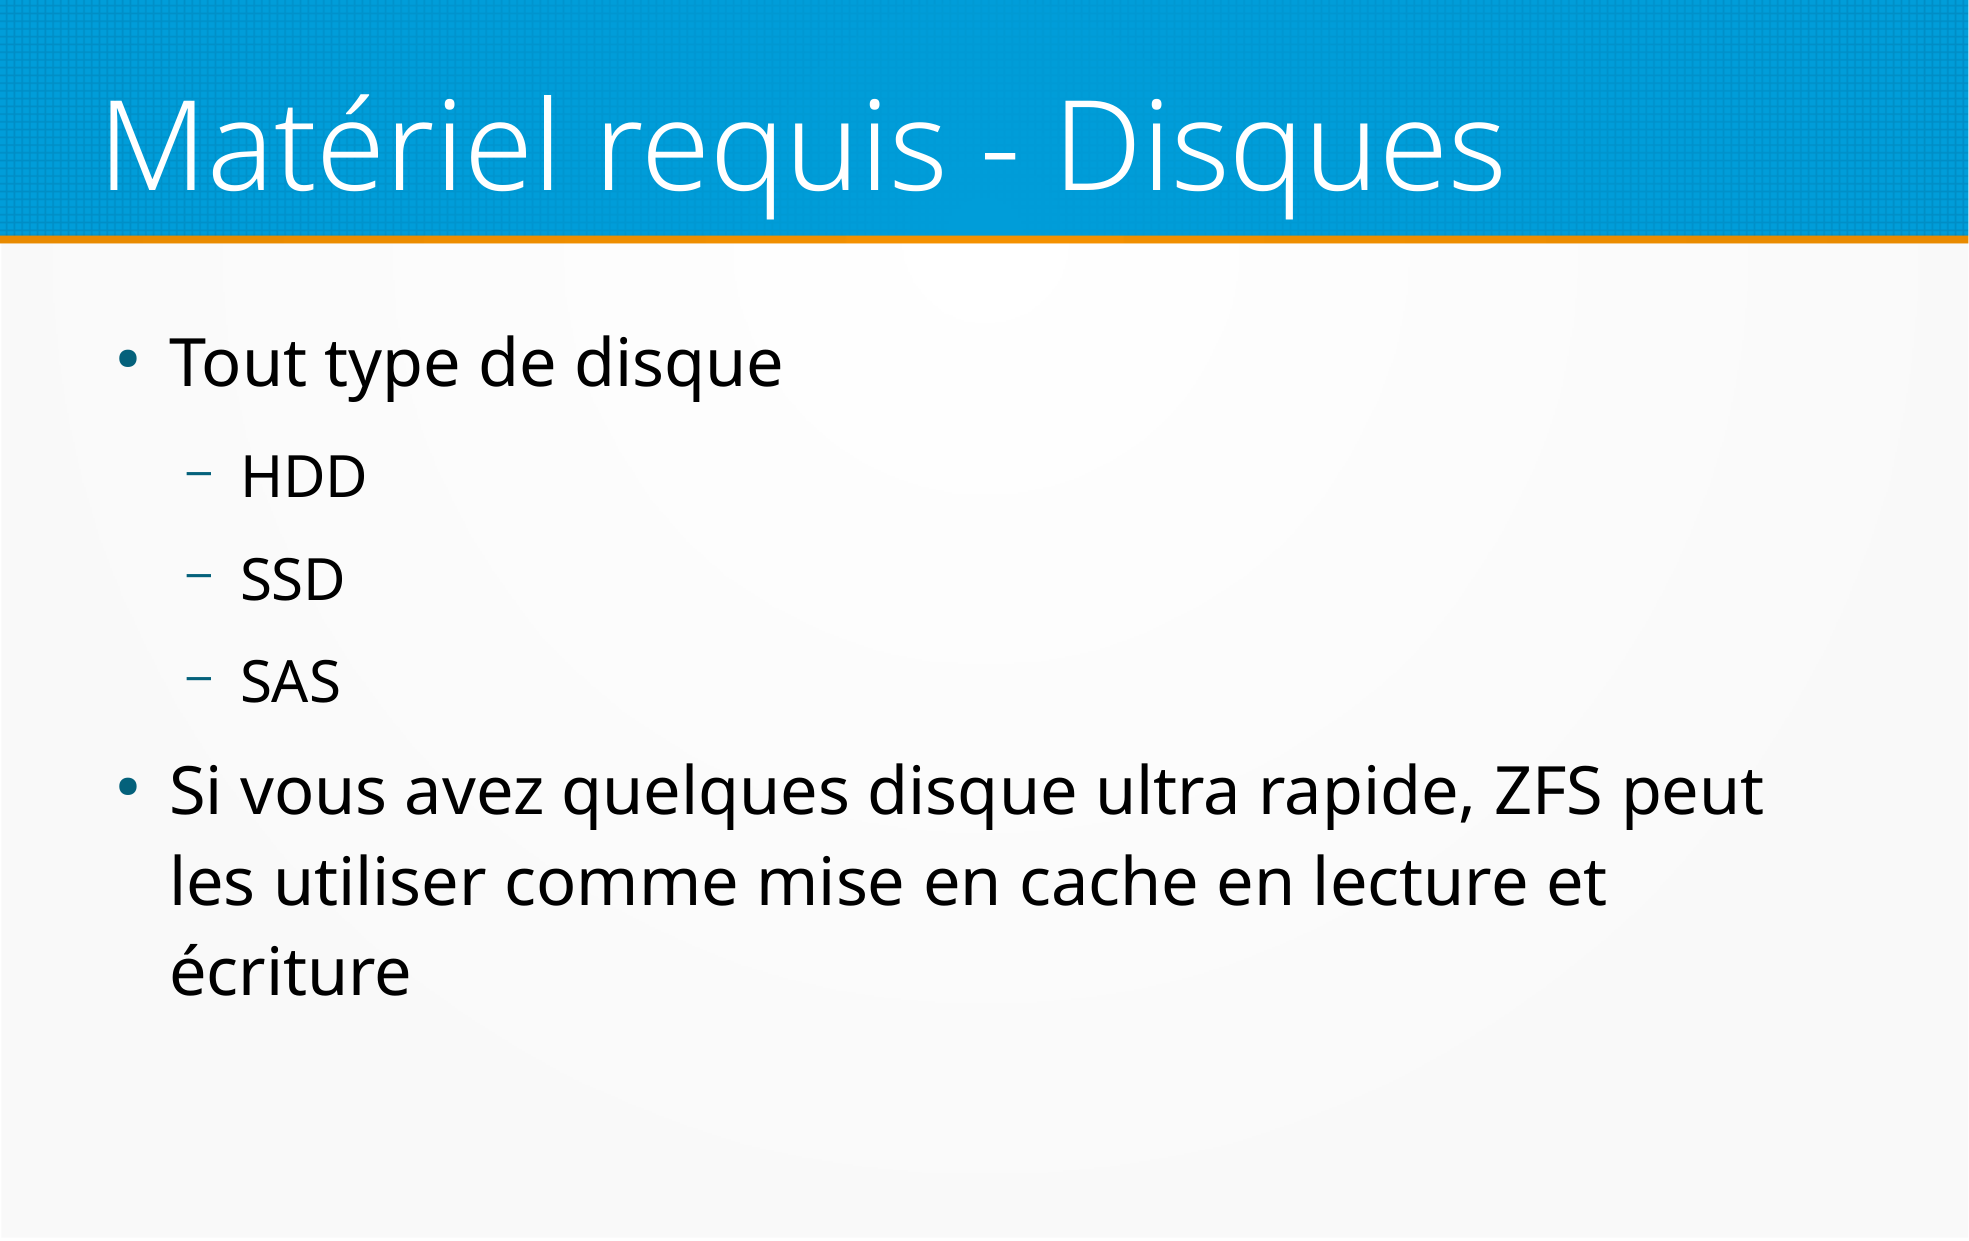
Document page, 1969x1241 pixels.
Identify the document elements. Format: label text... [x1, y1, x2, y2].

picture [0, 236, 1969, 1241]
list Tout type de disque HDD SSD SAS Si vous avez quelques disque ultra rapide, ZFS peut les utiliser comme mise en cache en lecture et écriture [98, 315, 1861, 1081]
title Matériel requis - Disques [98, 19, 1870, 227]
